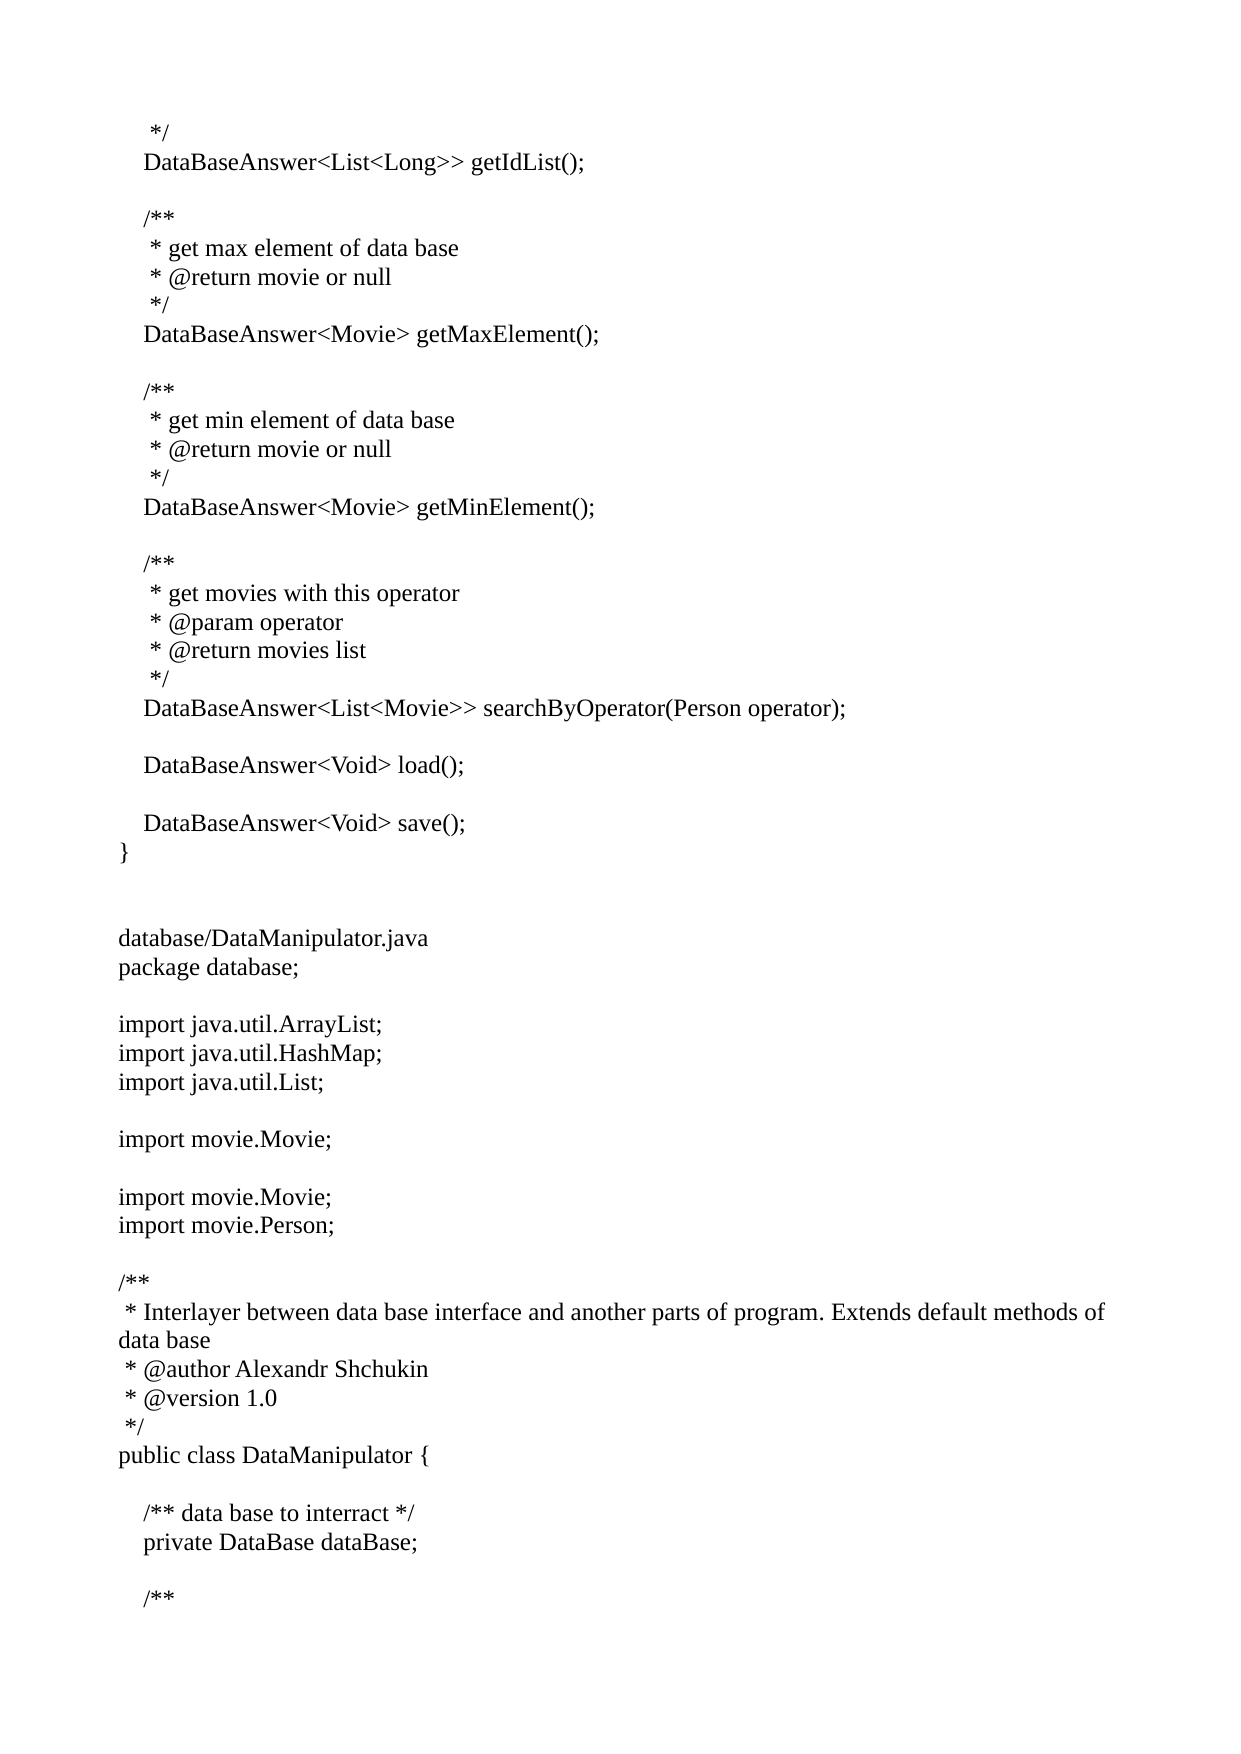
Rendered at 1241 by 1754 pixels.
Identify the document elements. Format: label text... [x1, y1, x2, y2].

text import movie.Movie; [118, 1124, 1122, 1153]
text package database; [118, 952, 1122, 981]
text DataBaseAnswer<Void> save(); [118, 808, 1122, 837]
text import java.util.ArrayList; [118, 1009, 1122, 1038]
text /** data base to interract */ [118, 1498, 1122, 1527]
text DataBaseAnswer<List<Long>> getIdList(); [118, 147, 1122, 176]
text import java.util.List; [118, 1067, 1122, 1096]
text /** [118, 1584, 1122, 1613]
text DataBaseAnswer<Movie> getMinElement(); [118, 492, 1122, 521]
text * @return movie or null [118, 262, 1122, 291]
text private DataBase dataBase; [118, 1527, 1122, 1556]
text DataBaseAnswer<Movie> getMaxElement(); [118, 319, 1122, 348]
text */ [118, 118, 1122, 147]
text database/DataManipulator.java [118, 923, 1122, 952]
text */ [118, 463, 1122, 492]
text } [118, 837, 1122, 866]
text import java.util.HashMap; [118, 1038, 1122, 1067]
text import movie.Movie; [118, 1182, 1122, 1211]
text * get movies with this operator [118, 578, 1122, 607]
text * @return movies list [118, 636, 1122, 664]
text import movie.Person; [118, 1211, 1122, 1239]
text public class DataManipulator { [118, 1441, 1122, 1469]
text /** [118, 549, 1122, 578]
text * @return movie or null [118, 434, 1122, 463]
text /** [118, 204, 1122, 233]
text * @author Alexandr Shchukin [118, 1354, 1122, 1383]
text * @version 1.0 [118, 1383, 1122, 1412]
text * get max element of data base [118, 233, 1122, 262]
text /** [118, 1268, 1122, 1297]
text /** [118, 377, 1122, 406]
text */ [118, 291, 1122, 319]
text * get min element of data base [118, 406, 1122, 434]
text */ [118, 1412, 1122, 1441]
text * @param operator [118, 607, 1122, 636]
text DataBaseAnswer<List<Movie>> searchByOperator(Person operator); [118, 693, 1122, 722]
text * Interlayer between data base interface and another parts of program. Extends default methods of data base [118, 1297, 1122, 1354]
text */ [118, 664, 1122, 693]
text DataBaseAnswer<Void> load(); [118, 751, 1122, 779]
